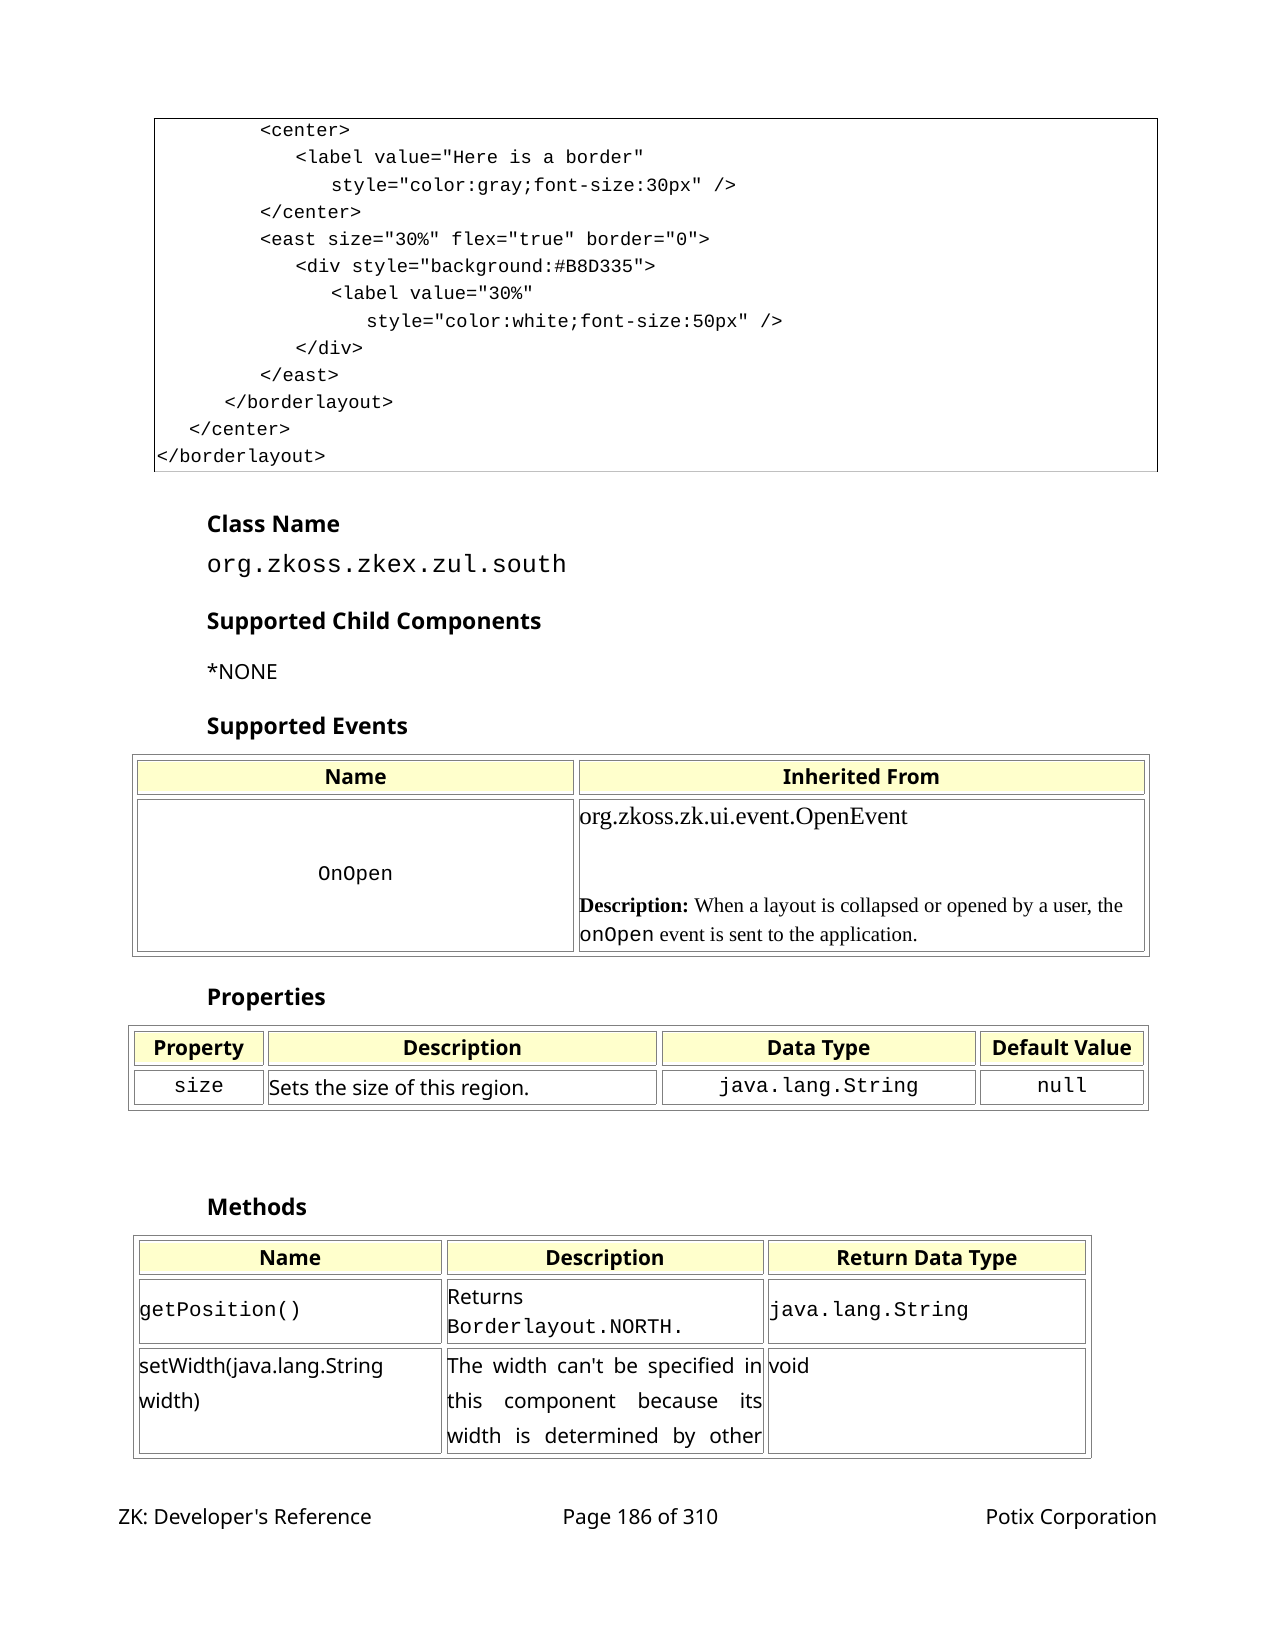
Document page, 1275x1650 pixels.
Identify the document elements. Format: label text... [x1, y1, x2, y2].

table_cell java.lang.String [766, 1274, 1088, 1343]
text </center> [155, 417, 1157, 441]
text *NONE [207, 657, 1157, 685]
table_header Default Value [978, 1026, 1146, 1064]
table_header Data Type [659, 1026, 978, 1064]
table_cell void [766, 1343, 1088, 1453]
text style="color:gray;font-size:30px" /> [155, 172, 1157, 197]
table_header Inherited From [576, 755, 1147, 793]
text org.zkoss.zkex.zul.south [207, 552, 1157, 580]
table_cell Returns Borderlayout.NORTH. [444, 1274, 766, 1343]
subtitle Class Name [207, 508, 1157, 539]
text <east size="30%" flex="true" border="0"> [155, 227, 1157, 251]
table_header Description [266, 1026, 659, 1064]
table_cell setWidth(java.lang.String width) [136, 1343, 444, 1453]
subtitle Properties [207, 981, 1157, 1013]
table_header Name [136, 1236, 444, 1274]
subtitle Supported Events [207, 710, 1157, 742]
text </east> [155, 363, 1157, 387]
table_cell java.lang.String [659, 1065, 978, 1104]
text <label value="Here is a border" [155, 145, 1157, 169]
table_header Description [444, 1236, 766, 1274]
table_header Name [134, 755, 576, 793]
text </borderlayout> [155, 444, 1157, 471]
text <label value="30%" [155, 281, 1157, 306]
table_header Property [131, 1026, 266, 1064]
table_cell The width can't be specified in this component because its width is determined by other [444, 1343, 766, 1453]
table_cell null [978, 1065, 1146, 1104]
table_header Return Data Type [766, 1236, 1088, 1274]
subtitle Supported Child Components [207, 605, 1157, 636]
text </div> [155, 336, 1157, 360]
text </center> [155, 200, 1157, 224]
table_cell OnOpen [134, 794, 576, 951]
text <div style="background:#B8D335"> [155, 254, 1157, 278]
table_cell org.zkoss.zk.ui.event.OpenEvent Description: When a layout is collapsed or opened by a user, the onOpen event is sent to the application. [576, 794, 1147, 951]
text style="color:white;font-size:50px" /> [155, 308, 1157, 333]
text </borderlayout> [155, 390, 1157, 414]
text <center> [155, 119, 1157, 142]
table_cell Sets the size of this region. [266, 1065, 659, 1104]
subtitle Methods [207, 1191, 1157, 1222]
table_cell size [131, 1065, 266, 1104]
table_cell getPosition() [136, 1274, 444, 1343]
